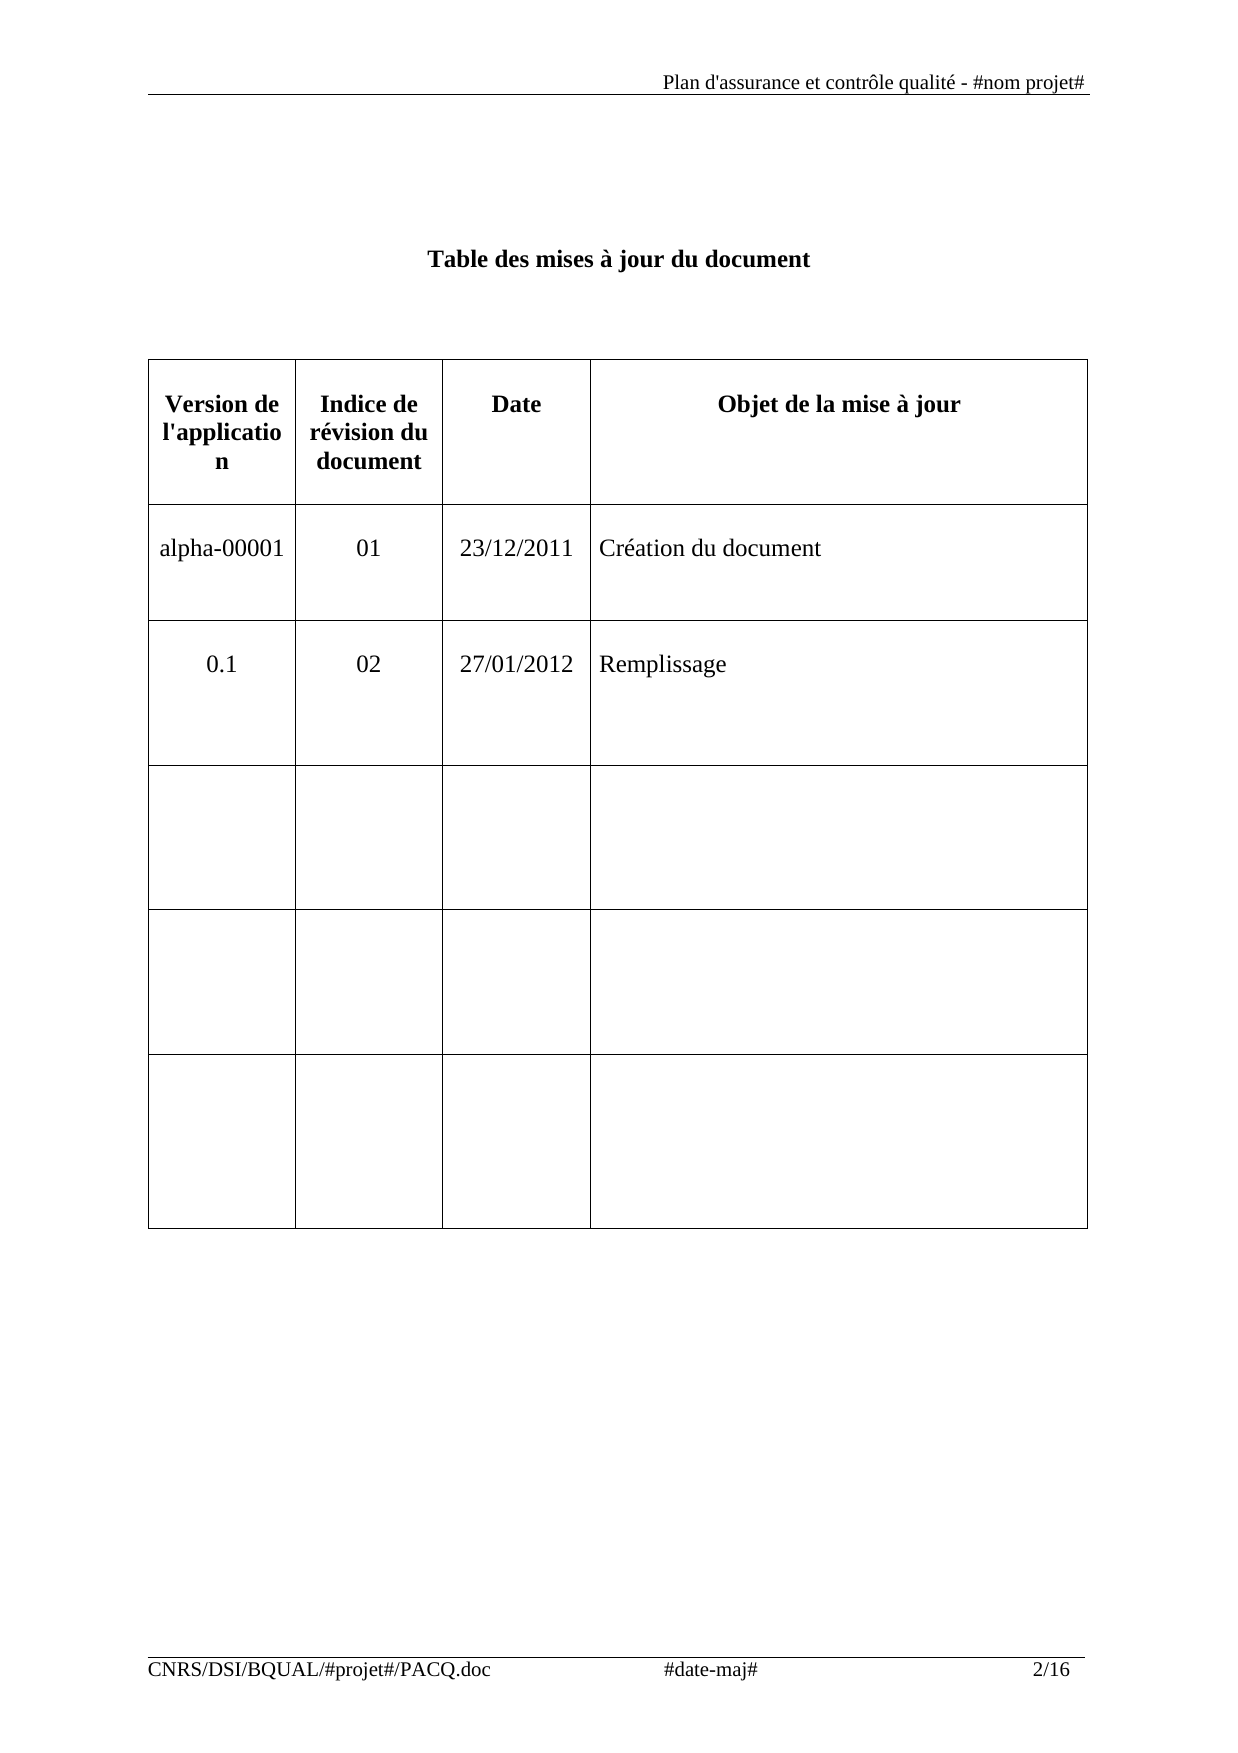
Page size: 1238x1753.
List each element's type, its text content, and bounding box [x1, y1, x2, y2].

table_cell [591, 766, 1087, 909]
table_cell [296, 1055, 442, 1228]
table_cell [296, 766, 442, 909]
table_cell [443, 910, 590, 1054]
table_cell [443, 766, 590, 909]
table_header Version de l'application [149, 360, 295, 504]
table_cell 01 [296, 505, 442, 620]
table_cell [591, 910, 1087, 1054]
table_header Objet de la mise à jour [591, 360, 1087, 504]
table_header Indice de révision du document [296, 360, 442, 504]
table_cell [591, 1055, 1087, 1228]
table_cell [149, 910, 295, 1054]
table_header Date [443, 360, 590, 504]
table_cell [443, 1055, 590, 1228]
table_cell [296, 910, 442, 1054]
table_cell Remplissage [591, 621, 1087, 764]
table_cell [149, 766, 295, 909]
table_cell 23/12/2011 [443, 505, 590, 620]
table_cell 27/01/2012 [443, 621, 590, 764]
text Table des mises à jour du document [148, 244, 1090, 273]
table_cell 0.1 [149, 621, 295, 764]
table_cell 02 [296, 621, 442, 764]
table_cell [149, 1055, 295, 1228]
table_cell alpha-00001 [149, 505, 295, 620]
table_cell Création du document [591, 505, 1087, 620]
